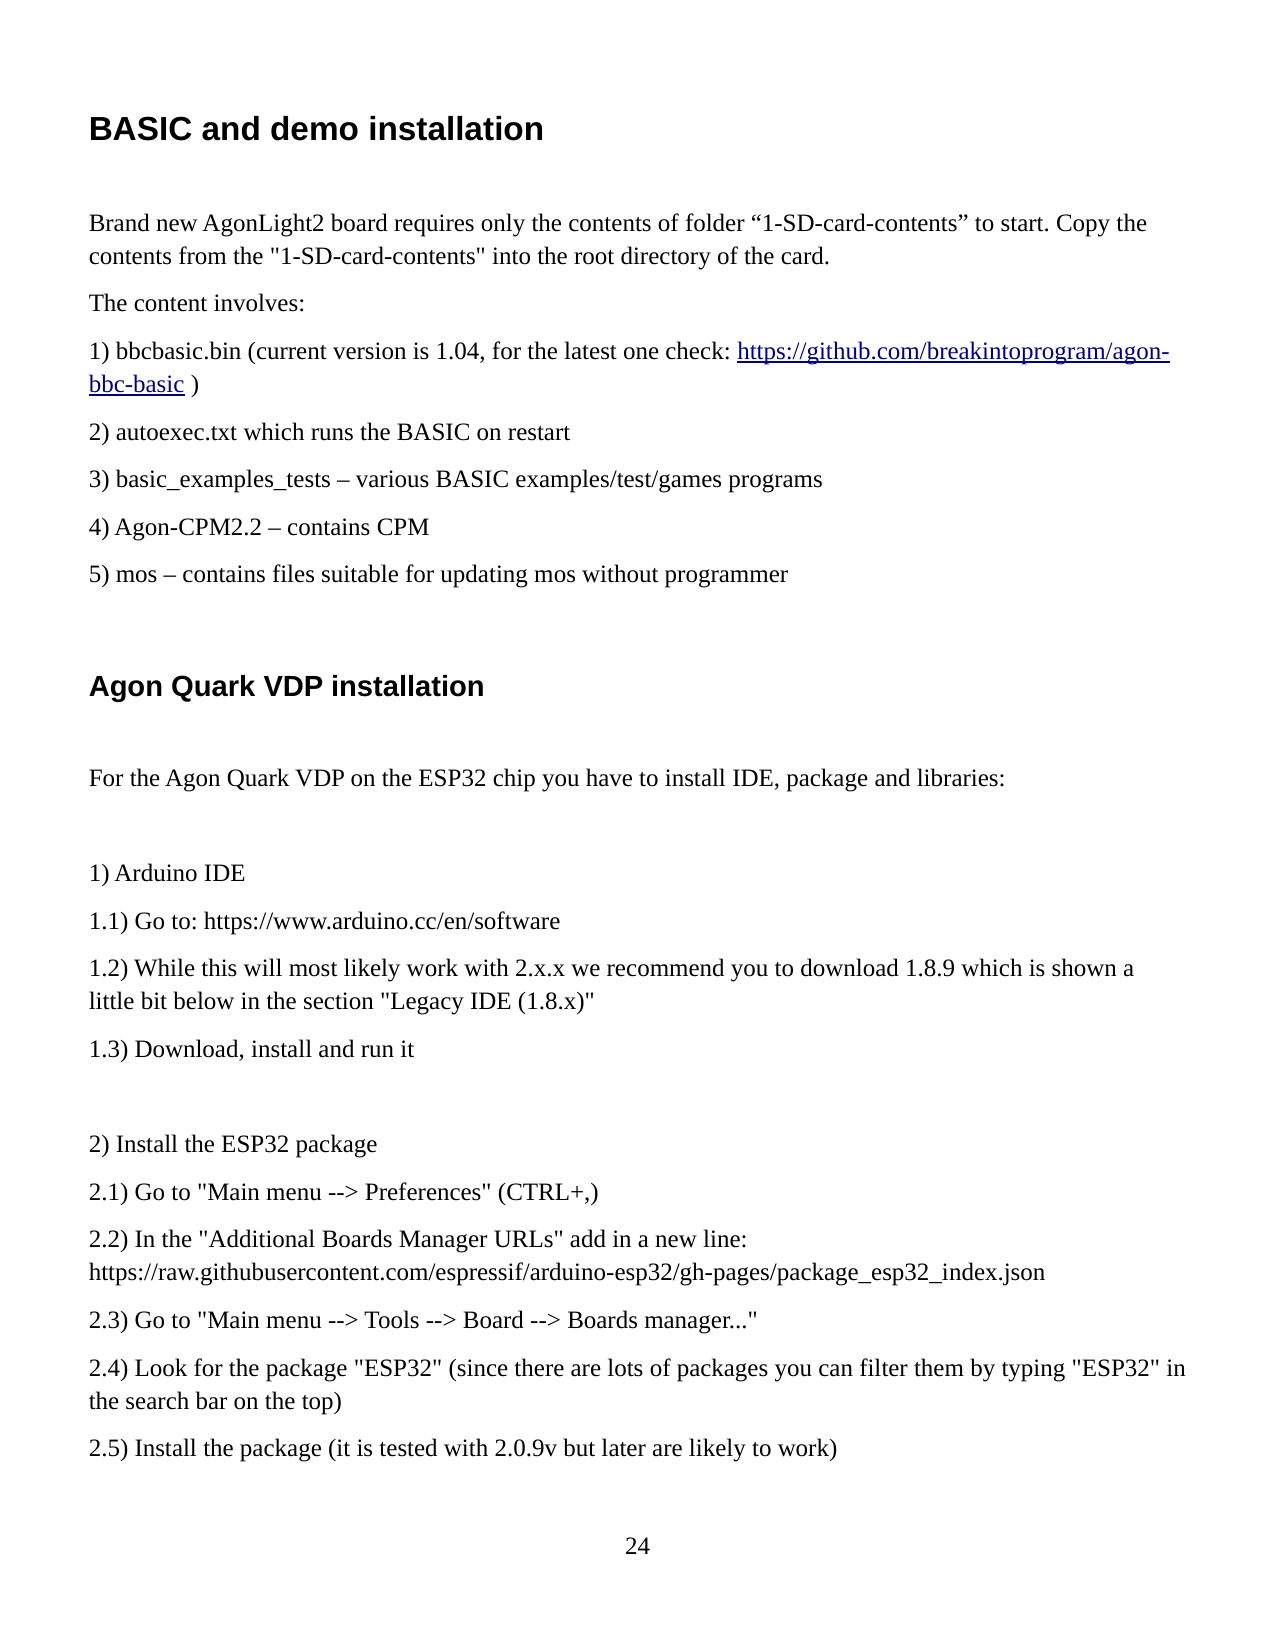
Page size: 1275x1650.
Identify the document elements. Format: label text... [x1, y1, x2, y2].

text 2.4) Look for the package "ESP32" (since there are lots of packages you can filter them by typing "ESP32" in the search bar on the top) [88, 1353, 1186, 1414]
text For the Agon Quark VDP on the ESP32 chip you have to install IDE, package and libraries: [88, 763, 1186, 792]
text 5) mos – contains files suitable for updating mos without programmer [88, 559, 1186, 588]
subtitle Agon Quark VDP installation [88, 669, 1186, 703]
text 1) Arduino IDE [88, 858, 1186, 887]
text 2) autoexec.txt which runs the BASIC on restart [88, 417, 1186, 446]
text 4) Agon-CPM2.2 – contains CPM [88, 512, 1186, 541]
text 3) basic_examples_tests – various BASIC examples/test/games programs [88, 464, 1186, 493]
text 2.2) In the "Additional Boards Manager URLs" add in a new line: https://raw.githubusercontent.com/espressif/arduino-esp32/gh-pages/package_esp32_index.json [88, 1224, 1186, 1286]
text Brand new AgonLight2 board requires only the contents of folder “1-SD-card-contents” to start. Copy the contents from the "1-SD-card-contents" into the root directory of the card. [88, 208, 1186, 270]
text 2.3) Go to "Main menu --> Tools --> Board --> Boards manager..." [88, 1305, 1186, 1334]
text 2.5) Install the package (it is tested with 2.0.9v but later are likely to work) [88, 1433, 1186, 1462]
text 1) bbcbasic.bin (current version is 1.04, for the latest one check: https://github.com/breakintoprogram/agon-bbc-basic ) [88, 336, 1186, 398]
text 1.2) While this will most likely work with 2.x.x we recommend you to download 1.8.9 which is shown a little bit below in the section "Legacy IDE (1.8.x)" [88, 953, 1186, 1015]
text 2.1) Go to "Main menu --> Preferences" (CTRL+,) [88, 1177, 1186, 1206]
text 1.1) Go to: https://www.arduino.cc/en/software [88, 906, 1186, 934]
text 2) Install the ESP32 package [88, 1129, 1186, 1158]
subtitle BASIC and demo installation [88, 109, 1186, 148]
text 1.3) Download, install and run it [88, 1034, 1186, 1063]
text The content involves: [88, 288, 1186, 317]
